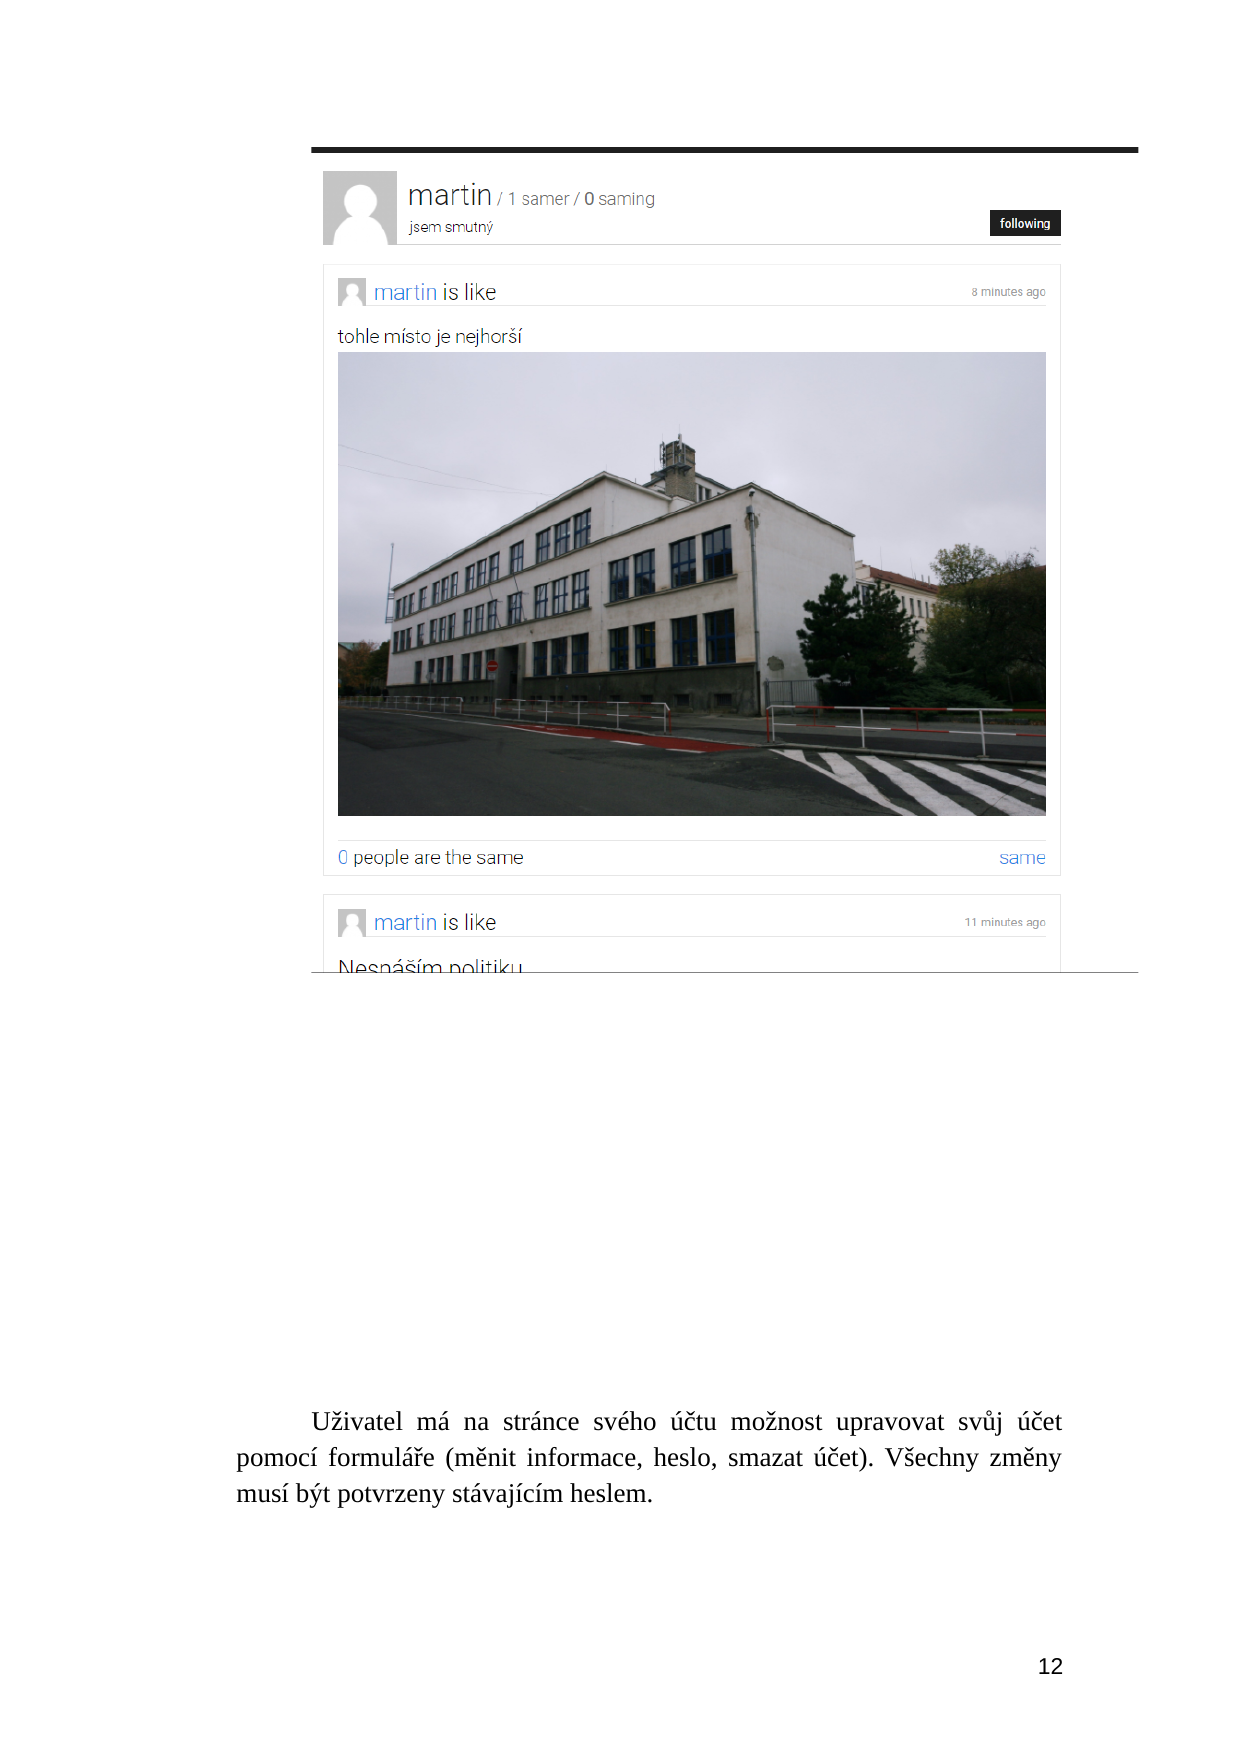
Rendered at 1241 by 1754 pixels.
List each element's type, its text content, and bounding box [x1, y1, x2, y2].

picture [311, 147, 1139, 973]
text Uživatel má na stránce svého účtu možnost upravovat svůj účet pomocí formuláře (měnit informace, heslo, smazat účet). Všechny změny musí být potvrzeny stávajícím heslem. [236, 1405, 1063, 1508]
